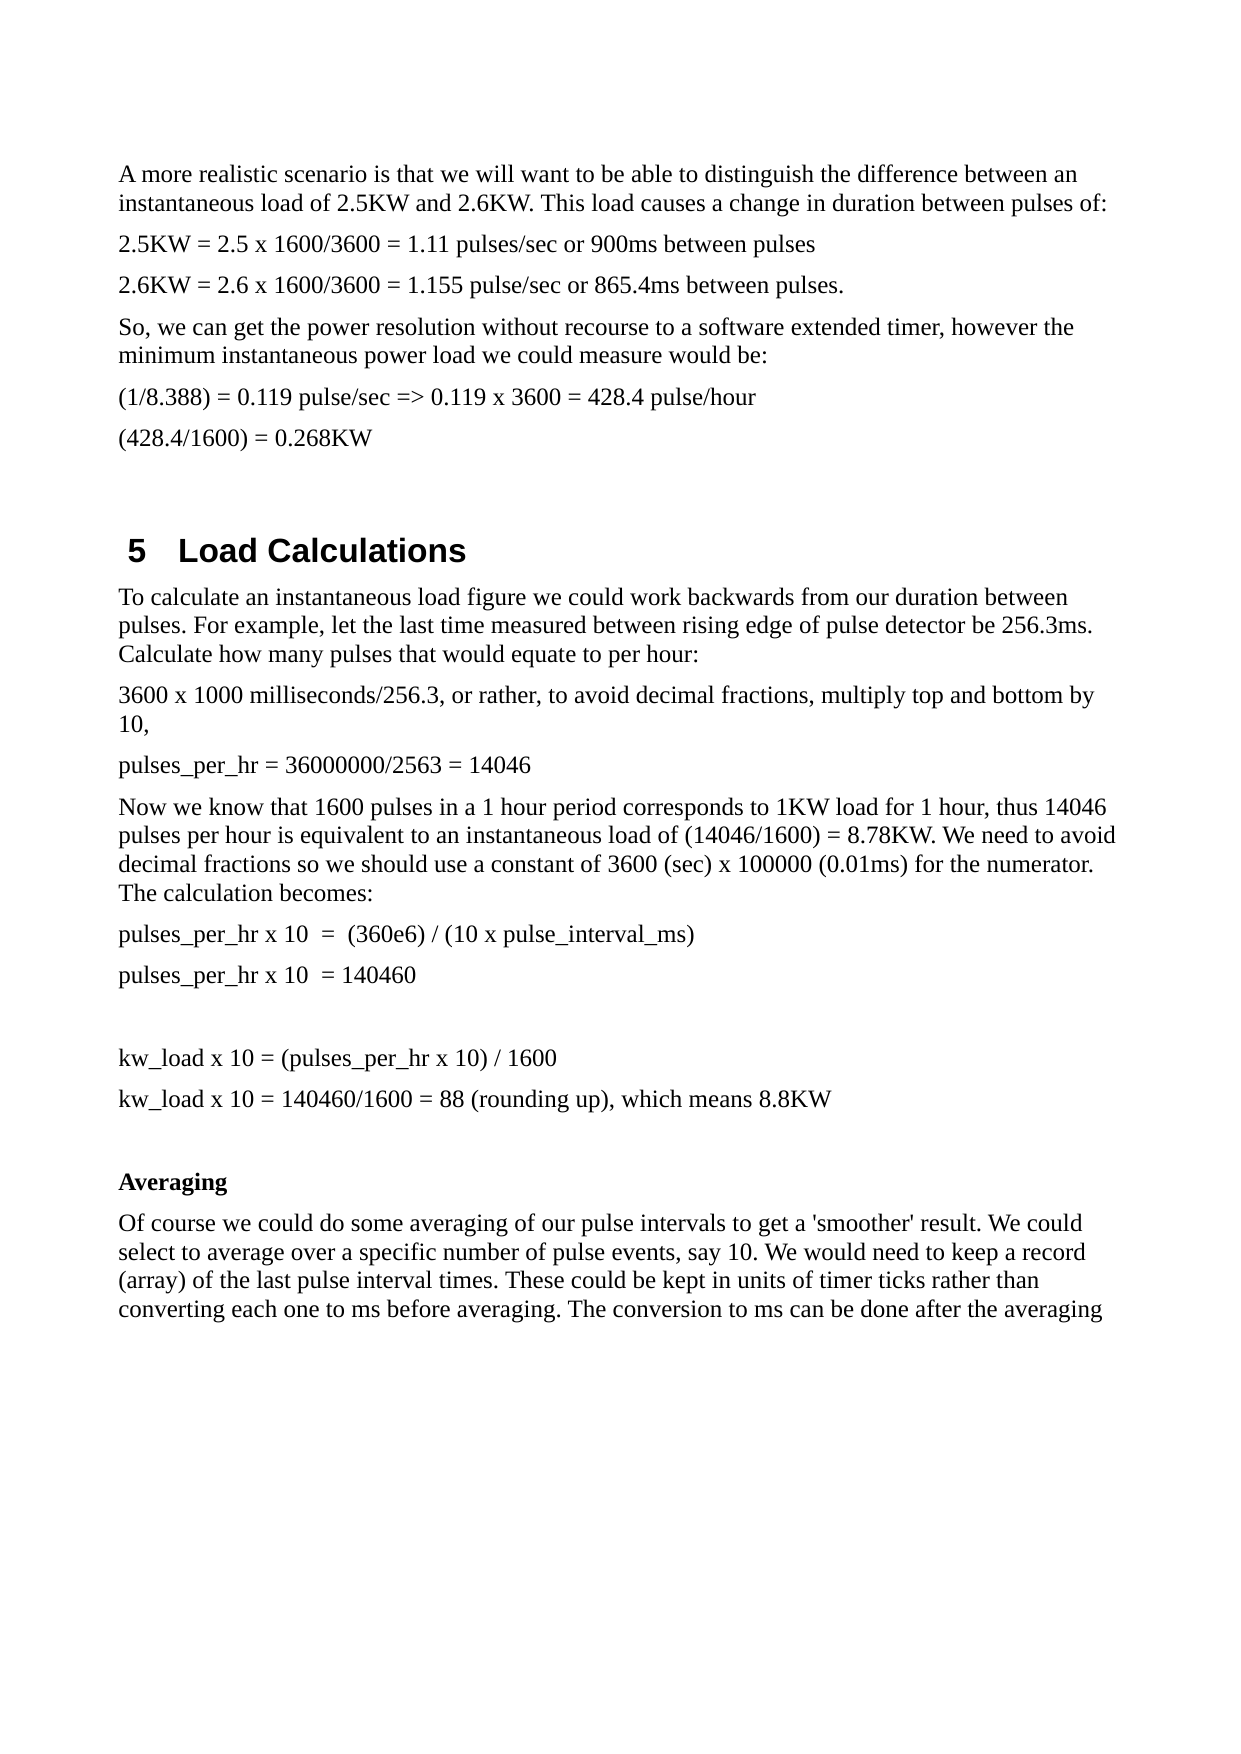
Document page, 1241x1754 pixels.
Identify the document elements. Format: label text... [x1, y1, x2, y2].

text 3600 x 1000 milliseconds/256.3, or rather, to avoid decimal fractions, multiply top and bottom by 10, [118, 681, 1122, 738]
text (1/8.388) = 0.119 pulse/sec => 0.119 x 3600 = 428.4 pulse/hour [118, 382, 1122, 411]
text kw_load x 10 = (pulses_per_hr x 10) / 1600 [118, 1043, 1122, 1072]
text Of course we could do some averaging of our pulse intervals to get a 'smoother' result. We could select to average over a specific number of pulse events, say 10. We would need to keep a record (array) of the last pulse interval times. These could be kept in units of timer ticks rather than converting each one to ms before averaging. The conversion to ms can be done after the averaging [118, 1208, 1122, 1323]
text kw_load x 10 = 140460/1600 = 88 (rounding up), which means 8.8KW [118, 1084, 1122, 1113]
text Now we know that 1600 pulses in a 1 hour period corresponds to 1KW load for 1 hour, thus 14046 pulses per hour is equivalent to an instantaneous load of (14046/1600) = 8.78KW. We need to avoid decimal fractions so we should use a constant of 3600 (sec) x 100000 (0.01ms) for the numerator. The calculation becomes: [118, 792, 1122, 907]
text To calculate an instantaneous load figure we could work backwards from our duration between pulses. For example, let the last time measured between rising edge of pulse detector be 256.3ms. Calculate how many pulses that would equate to per hour: [118, 582, 1122, 668]
text (428.4/1600) = 0.268KW [118, 423, 1122, 452]
text pulses_per_hr x 10 = (360e6) / (10 x pulse_interval_ms) [118, 919, 1122, 948]
text pulses_per_hr = 36000000/2563 = 14046 [118, 751, 1122, 779]
text 2.6KW = 2.6 x 1600/3600 = 1.155 pulse/sec or 865.4ms between pulses. [118, 271, 1122, 299]
subtitle Load Calculations [118, 531, 1122, 569]
text 2.5KW = 2.5 x 1600/3600 = 1.11 pulses/sec or 900ms between pulses [118, 229, 1122, 258]
text Averaging [118, 1167, 1122, 1196]
text pulses_per_hr x 10 = 140460 [118, 961, 1122, 989]
text So, we can get the power resolution without recourse to a software extended timer, however the minimum instantaneous power load we could measure would be: [118, 312, 1122, 369]
text A more realistic scenario is that we will want to be able to distinguish the difference between an instantaneous load of 2.5KW and 2.6KW. This load causes a change in duration between pulses of: [118, 159, 1122, 217]
